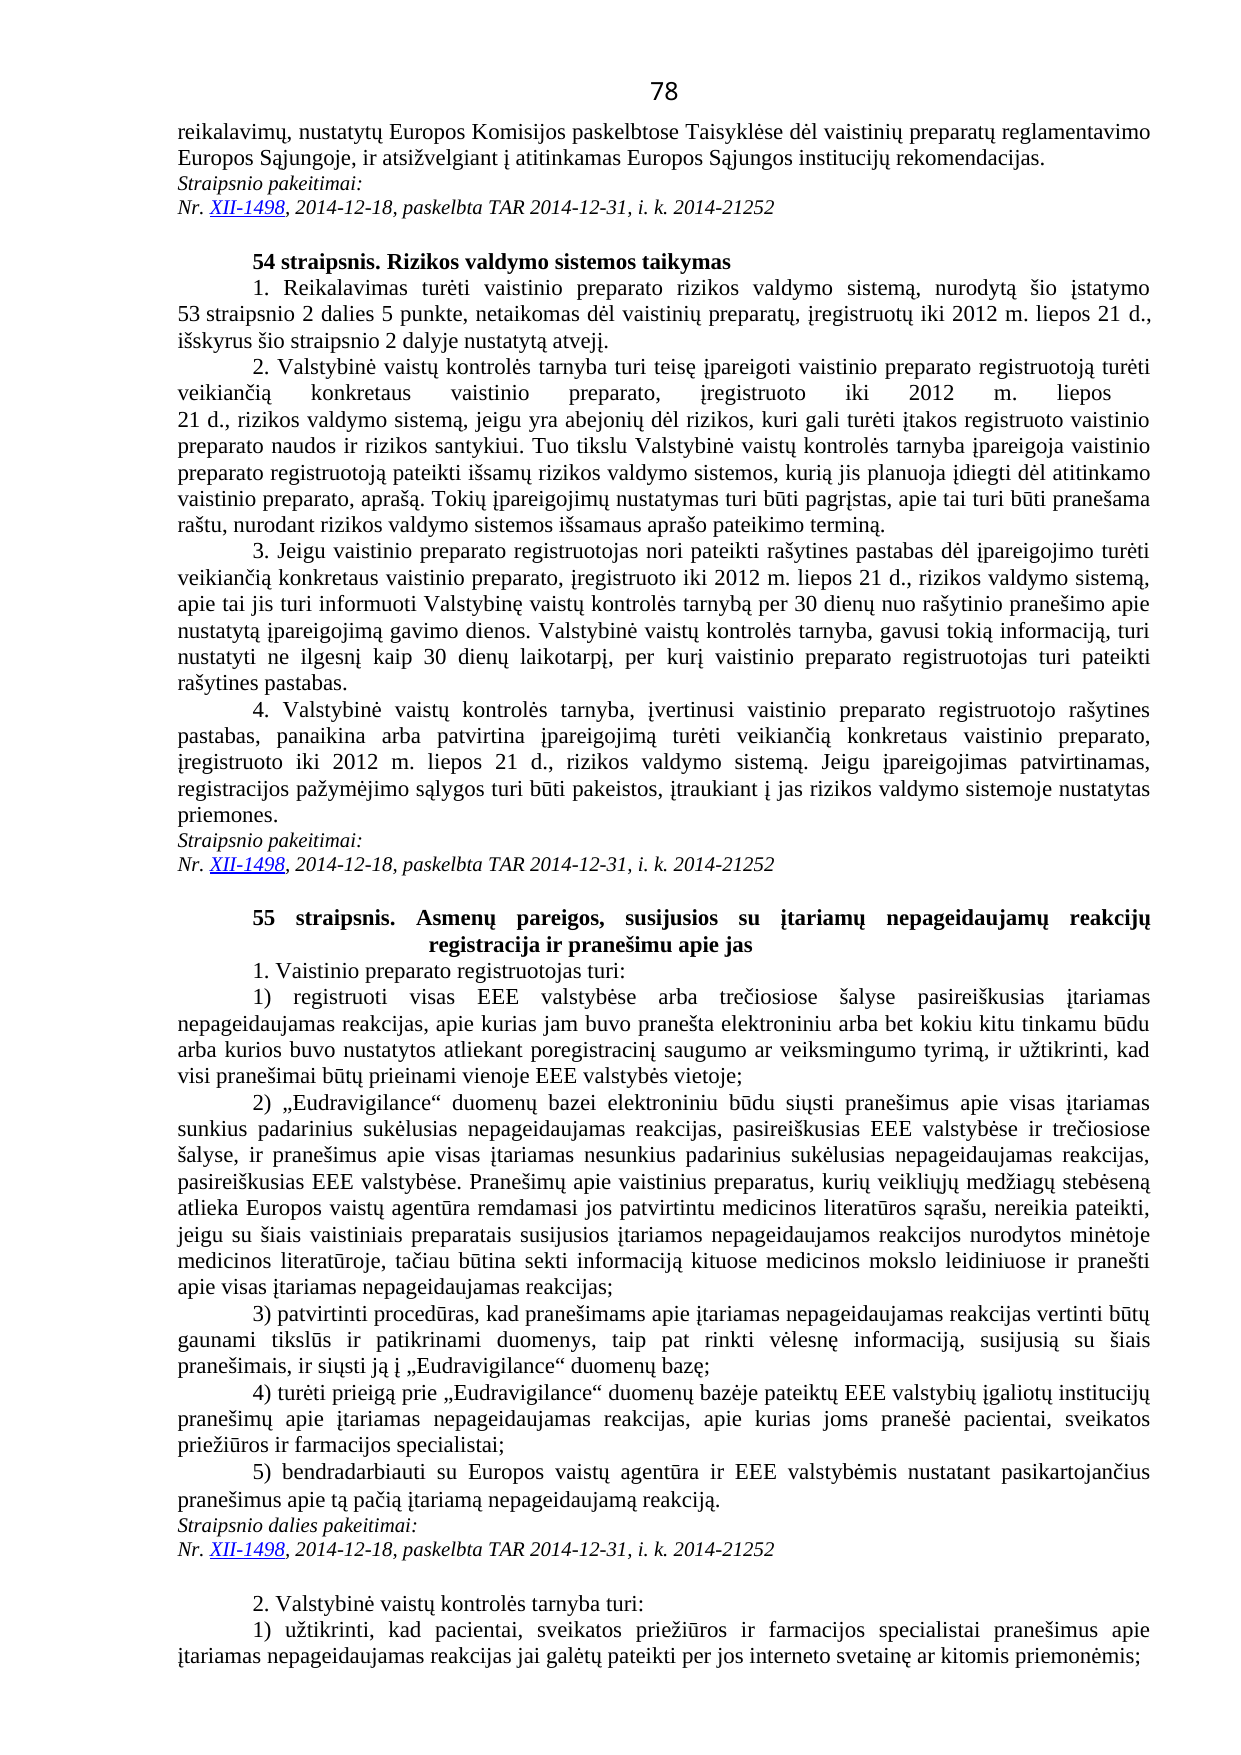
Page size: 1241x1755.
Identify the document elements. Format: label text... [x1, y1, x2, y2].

text 55 straipsnis. Asmenų pareigos, susijusios su įtariamų nepageidaujamų reakcijų registracija ir pranešimu apie jas [252, 904, 1152, 957]
text 3. Jeigu vaistinio preparato registruotojas nori pateikti rašytines pastabas dėl įpareigojimo turėti veikiančią konkretaus vaistinio preparato, įregistruoto iki 2012 m. liepos 21 d., rizikos valdymo sistemą, apie tai jis turi informuoti Valstybinę vaistų kontrolės tarnybą per 30 dienų nuo rašytinio pranešimo apie nustatytą įpareigojimą gavimo dienos. Valstybinė vaistų kontrolės tarnyba, gavusi tokią informaciją, turi nustatyti ne ilgesnį kaip 30 dienų laikotarpį, per kurį vaistinio preparato registruotojas turi pateikti rašytines pastabas. [177, 538, 1152, 696]
text 1) registruoti visas EEE valstybėse arba trečiosiose šalyse pasireiškusias įtariamas nepageidaujamas reakcijas, apie kurias jam buvo pranešta elektroniniu arba bet kokiu kitu tinkamu būdu arba kurios buvo nustatytos atliekant poregistracinį saugumo ar veiksmingumo tyrimą, ir užtikrinti, kad visi pranešimai būtų prieinami vienoje EEE valstybės vietoje; [177, 983, 1152, 1089]
text 5) bendradarbiauti su Europos vaistų agentūra ir EEE valstybėmis nustatant pasikartojančius pranešimus apie tą pačią įtariamą nepageidaujamą reakciją. [177, 1458, 1152, 1513]
text 2. Valstybinė vaistų kontrolės tarnyba turi teisę įpareigoti vaistinio preparato registruotoją turėti veikiančią konkretaus vaistinio preparato, įregistruoto iki 2012 m. liepos 21 d., rizikos valdymo sistemą, jeigu yra abejonių dėl rizikos, kuri gali turėti įtakos registruoto vaistinio preparato naudos ir rizikos santykiui. Tuo tikslu Valstybinė vaistų kontrolės tarnyba įpareigoja vaistinio preparato registruotoją pateikti išsamų rizikos valdymo sistemos, kurią jis planuoja įdiegti dėl atitinkamo vaistinio preparato, aprašą. Tokių įpareigojimų nustatymas turi būti pagrįstas, apie tai turi būti pranešama raštu, nurodant rizikos valdymo sistemos išsamaus aprašo pateikimo terminą. [177, 353, 1152, 538]
text Nr. XII-1498, 2014-12-18, paskelbta TAR 2014-12-31, i. k. 2014-21252 [177, 195, 1152, 219]
text Nr. XII-1498, 2014-12-18, paskelbta TAR 2014-12-31, i. k. 2014-21252 [177, 852, 1152, 876]
text Straipsnio pakeitimai: [177, 171, 1152, 195]
text 2) „Eudravigilance“ duomenų bazei elektroniniu būdu siųsti pranešimus apie visas įtariamas sunkius padarinius sukėlusias nepageidaujamas reakcijas, pasireiškusias EEE valstybėse ir trečiosiose šalyse, ir pranešimus apie visas įtariamas nesunkius padarinius sukėlusias nepageidaujamas reakcijas, pasireiškusias EEE valstybėse. Pranešimų apie vaistinius preparatus, kurių veikliųjų medžiagų stebėseną atlieka Europos vaistų agentūra remdamasi jos patvirtintu medicinos literatūros sąrašu, nereikia pateikti, jeigu su šiais vaistiniais preparatais susijusios įtariamos nepageidaujamos reakcijos nurodytos minėtoje medicinos literatūroje, tačiau būtina sekti informaciją kituose medicinos mokslo leidiniuose ir pranešti apie visas įtariamas nepageidaujamas reakcijas; [177, 1089, 1152, 1300]
text 4) turėti prieigą prie „Eudravigilance“ duomenų bazėje pateiktų EEE valstybių įgaliotų institucijų pranešimų apie įtariamas nepageidaujamas reakcijas, apie kurias joms pranešė pacientai, sveikatos priežiūros ir farmacijos specialistai; [177, 1379, 1152, 1458]
text Straipsnio dalies pakeitimai: [177, 1513, 1152, 1537]
text 1. Vaistinio preparato registruotojas turi: [177, 957, 1152, 983]
text Straipsnio pakeitimai: [177, 827, 1152, 852]
text reikalavimų, nustatytų Europos Komisijos paskelbtose Taisyklėse dėl vaistinių preparatų reglamentavimo Europos Sąjungoje, ir atsižvelgiant į atitinkamas Europos Sąjungos institucijų rekomendacijas. [177, 118, 1152, 171]
text 1. Reikalavimas turėti vaistinio preparato rizikos valdymo sistemą, nurodytą šio įstatymo 53 straipsnio 2 dalies 5 punkte, netaikomas dėl vaistinių preparatų, įregistruotų iki 2012 m. liepos 21 d., išskyrus šio straipsnio 2 dalyje nustatytą atvejį. [177, 274, 1152, 353]
text 3) patvirtinti procedūras, kad pranešimams apie įtariamas nepageidaujamas reakcijas vertinti būtų gaunami tikslūs ir patikrinami duomenys, taip pat rinkti vėlesnę informaciją, susijusią su šiais pranešimais, ir siųsti ją į „Eudravigilance“ duomenų bazę; [177, 1300, 1152, 1379]
text 1) užtikrinti, kad pacientai, sveikatos priežiūros ir farmacijos specialistai pranešimus apie įtariamas nepageidaujamas reakcijas jai galėtų pateikti per jos interneto svetainę ar kitomis priemonėmis; [177, 1616, 1152, 1669]
text Nr. XII-1498, 2014-12-18, paskelbta TAR 2014-12-31, i. k. 2014-21252 [177, 1537, 1152, 1561]
text 4. Valstybinė vaistų kontrolės tarnyba, įvertinusi vaistinio preparato registruotojo rašytines pastabas, panaikina arba patvirtina įpareigojimą turėti veikiančią konkretaus vaistinio preparato, įregistruoto iki 2012 m. liepos 21 d., rizikos valdymo sistemą. Jeigu įpareigojimas patvirtinamas, registracijos pažymėjimo sąlygos turi būti pakeistos, įtraukiant į jas rizikos valdymo sistemoje nustatytas priemones. [177, 696, 1152, 827]
text 2. Valstybinė vaistų kontrolės tarnyba turi: [177, 1590, 1152, 1616]
text 54 straipsnis. Rizikos valdymo sistemos taikymas [177, 248, 1152, 274]
